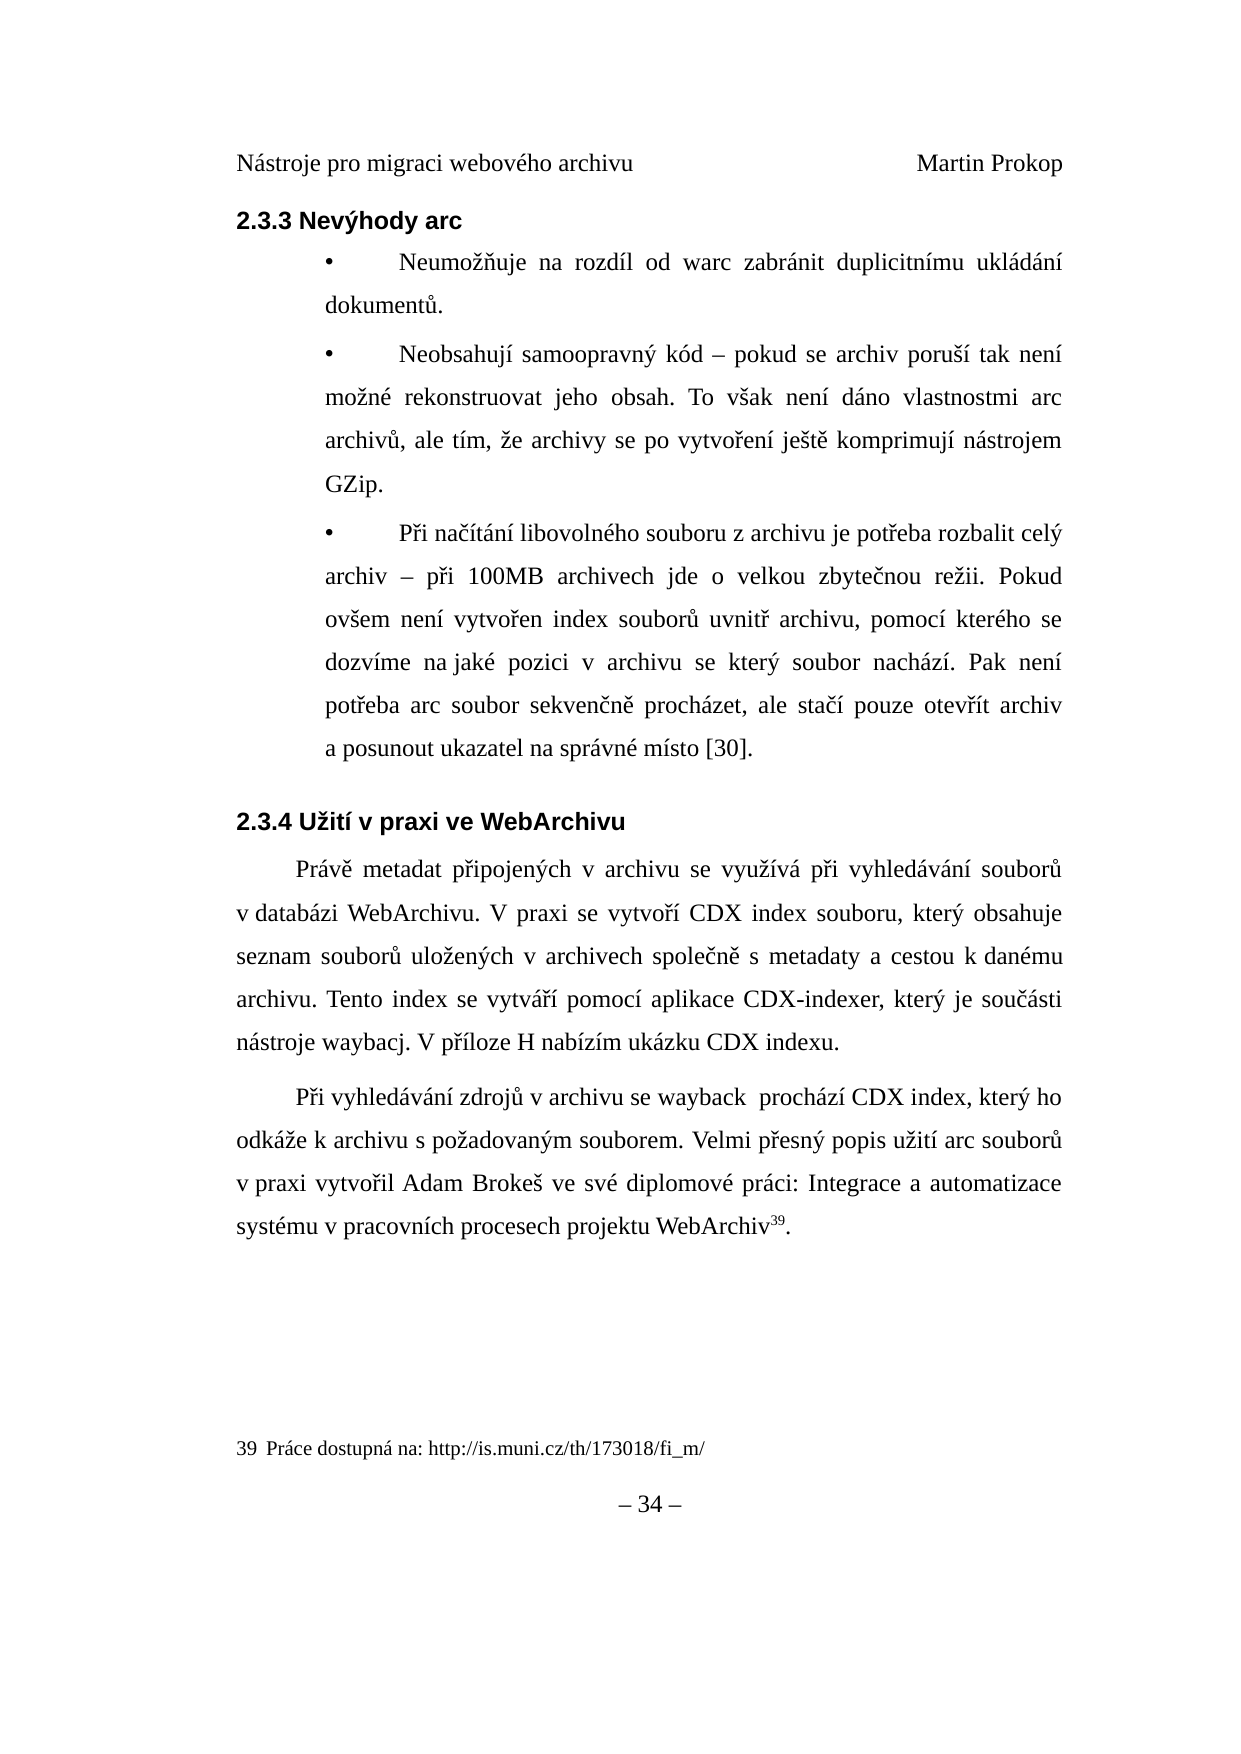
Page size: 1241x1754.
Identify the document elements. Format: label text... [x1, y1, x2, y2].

list Při načítání libovolného souboru z archivu je potřeba rozbalit celý archiv – při 100MB archivech jde o velkou zbytečnou režii. Pokud ovšem není vytvořen index souborů uvnitř archivu, pomocí kterého se dozvíme na jaké pozici v archivu se který soubor nachází. Pak není potřeba arc soubor sekvenčně procházet, ale stačí pouze otevřít archiv a posunout ukazatel na správné místo [30]. [325, 518, 1063, 762]
list Neumožňuje na rozdíl od warc zabránit duplicitnímu ukládání dokumentů. [325, 247, 1063, 319]
list Neobsahují samoopravný kód – pokud se archiv poruší tak není možné rekonstruovat jeho obsah. To však není dáno vlastnostmi arc archivů, ale tím, že archivy se po vytvoření ještě komprimují nástrojem GZip. [325, 339, 1063, 497]
subtitle 2.3.3 Nevýhody arc [236, 206, 1063, 234]
text Při vyhledávání zdrojů v archivu se wayback prochází CDX index, který ho odkáže k archivu s požadovaným souborem. Velmi přesný popis užití arc souborů v praxi vytvořil Adam Brokeš ve své diplomové práci: Integrace a automatizace systému v pracovních procesech projektu WebArchiv. [236, 1082, 1063, 1240]
text Právě metadat připojených v archivu se využívá při vyhledávání souborů v databázi WebArchivu. V praxi se vytvoří CDX index souboru, který obsahuje seznam souborů uložených v archivech společně s metadaty a cestou k danému archivu. Tento index se vytváří pomocí aplikace CDX-indexer, který je součásti nástroje waybacj. V příloze H nabízím ukázku CDX indexu. [236, 854, 1063, 1056]
text Práce dostupná na: http://is.muni.cz/th/173018/fi_m/ [236, 1435, 1063, 1459]
subtitle 2.3.4 Užití v praxi ve WebArchivu [236, 807, 1063, 836]
